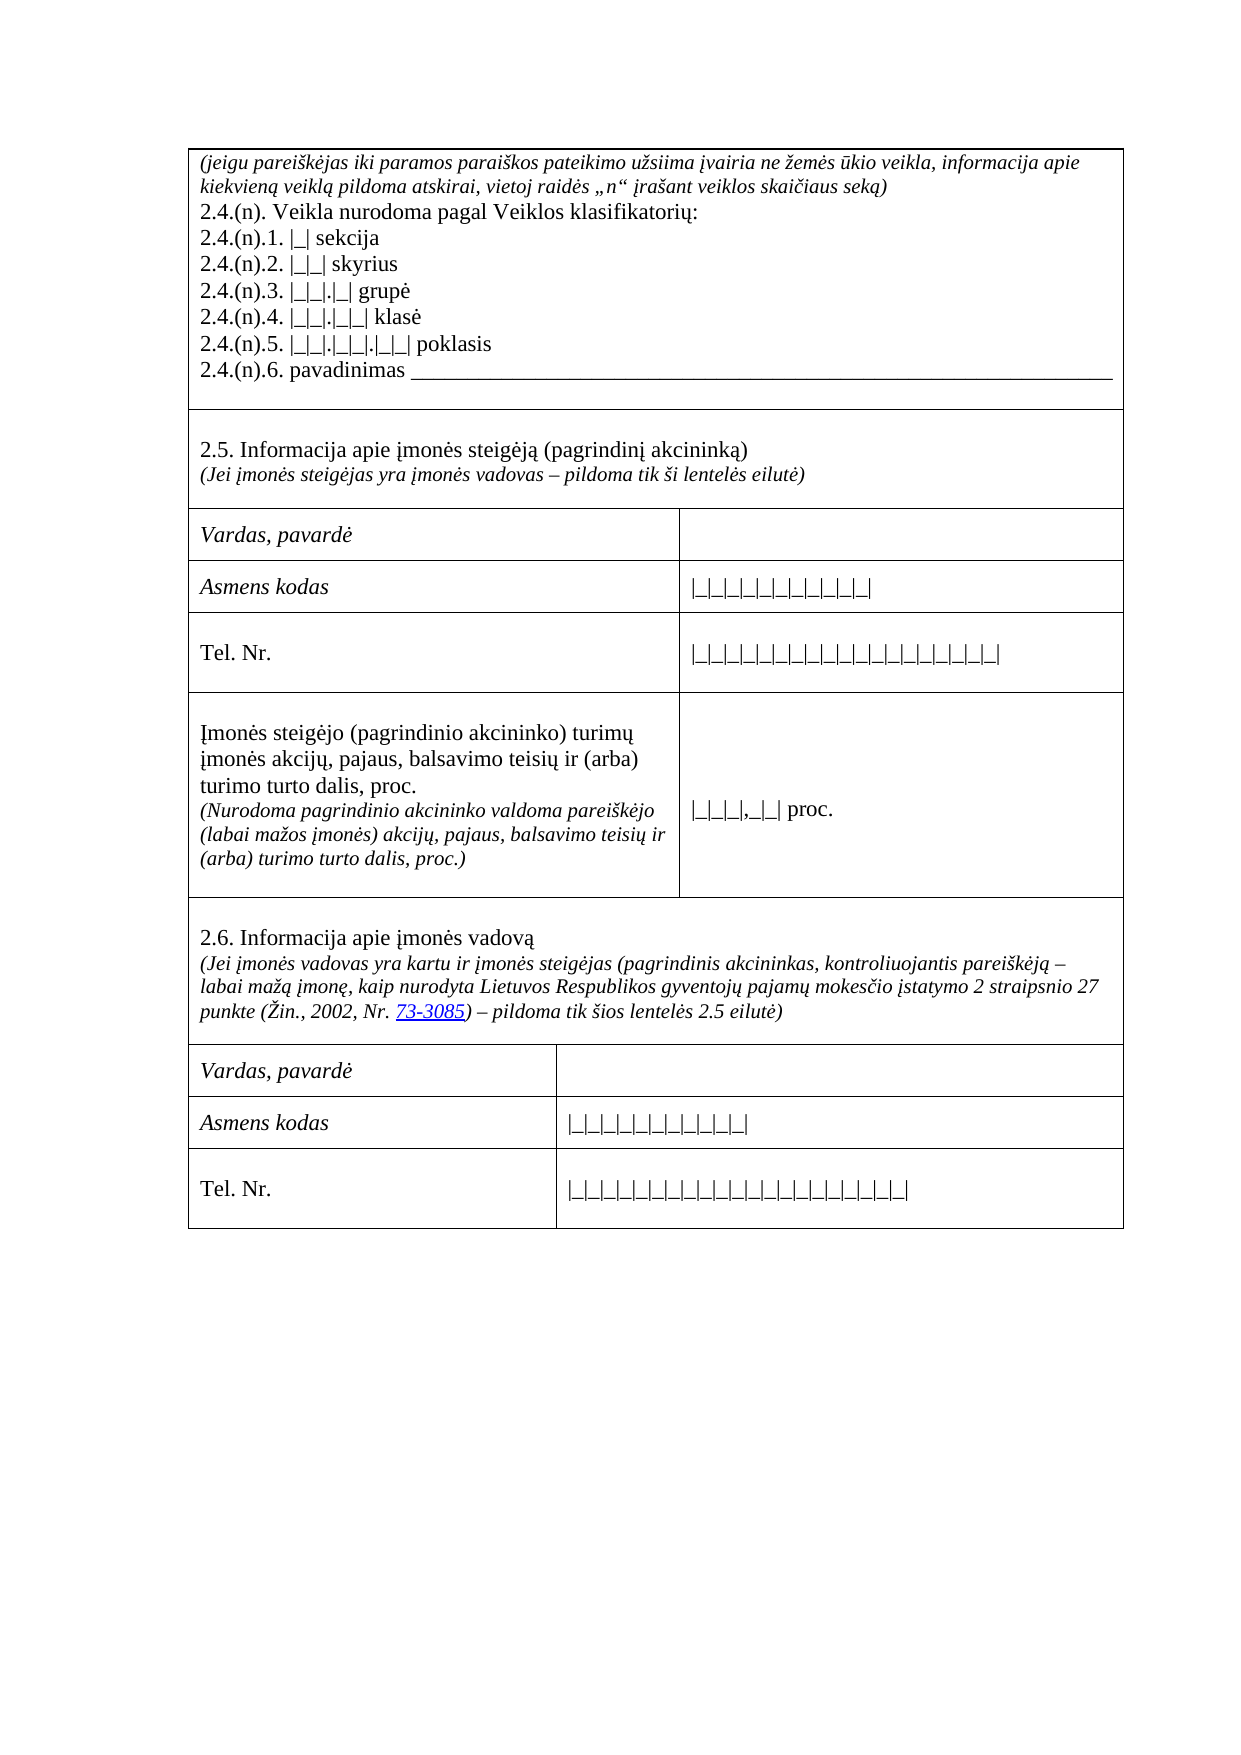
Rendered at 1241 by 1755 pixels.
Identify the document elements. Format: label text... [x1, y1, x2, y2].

table_cell [557, 1045, 1123, 1096]
table_cell (jeigu pareiškėjas iki paramos paraiškos pateikimo užsiima įvairia ne žemės ūkio veikla, informacija apie kiekvieną veiklą pildoma atskirai, vietoj raidės „n“ įrašant veiklos skaičiaus seką) 2.4.(n). Veikla nurodoma pagal Veiklos klasifikatorių: 2.4.(n).1. |_| sekcija 2.4.(n).2. |_|_| skyrius 2.4.(n).3. |_|_|.|_| grupė 2.4.(n).4. |_|_|.|_|_| klasė 2.4.(n).5. |_|_|.|_|_|.|_|_| poklasis 2.4.(n).6. pavadinimas [189, 150, 1123, 409]
table_cell Tel. Nr. [189, 1149, 556, 1228]
table_cell |_|_|_|,_|_| proc. [680, 693, 1123, 897]
table_cell Tel. Nr. [189, 613, 679, 692]
table_cell Įmonės steigėjo (pagrindinio akcininko) turimų įmonės akcijų, pajaus, balsavimo teisių ir (arba) turimo turto dalis, proc. (Nurodoma pagrindinio akcininko valdoma pareiškėjo (labai mažos įmonės) akcijų, pajaus, balsavimo teisių ir (arba) turimo turto dalis, proc.) [189, 693, 679, 897]
table_cell Asmens kodas [189, 561, 679, 612]
table_cell [680, 509, 1123, 560]
table_cell |_|_|_|_|_|_|_|_|_|_|_|_|_|_|_|_|_|_|_|_|_| [557, 1149, 1123, 1228]
table_cell |_|_|_|_|_|_|_|_|_|_|_| [680, 561, 1123, 612]
table_cell |_|_|_|_|_|_|_|_|_|_|_| [557, 1097, 1123, 1148]
table_cell Vardas, pavardė [189, 509, 679, 560]
table_cell |_|_|_|_|_|_|_|_|_|_|_|_|_|_|_|_|_|_|_| [680, 613, 1123, 692]
table_cell 2.6. Informacija apie įmonės vadovą (Jei įmonės vadovas yra kartu ir įmonės steigėjas (pagrindinis akcininkas, kontroliuojantis pareiškėją – labai mažą įmonę, kaip nurodyta Lietuvos Respublikos gyventojų pajamų mokesčio įstatymo 2 straipsnio 27 punkte (Žin., 2002, Nr. 73-3085) – pildoma tik šios lentelės 2.5 eilutė) [189, 898, 1123, 1044]
table_cell 2.5. Informacija apie įmonės steigėją (pagrindinį akcininką) (Jei įmonės steigėjas yra įmonės vadovas – pildoma tik ši lentelės eilutė) [189, 410, 1123, 508]
table_cell Vardas, pavardė [189, 1045, 556, 1096]
table_cell Asmens kodas [189, 1097, 556, 1148]
